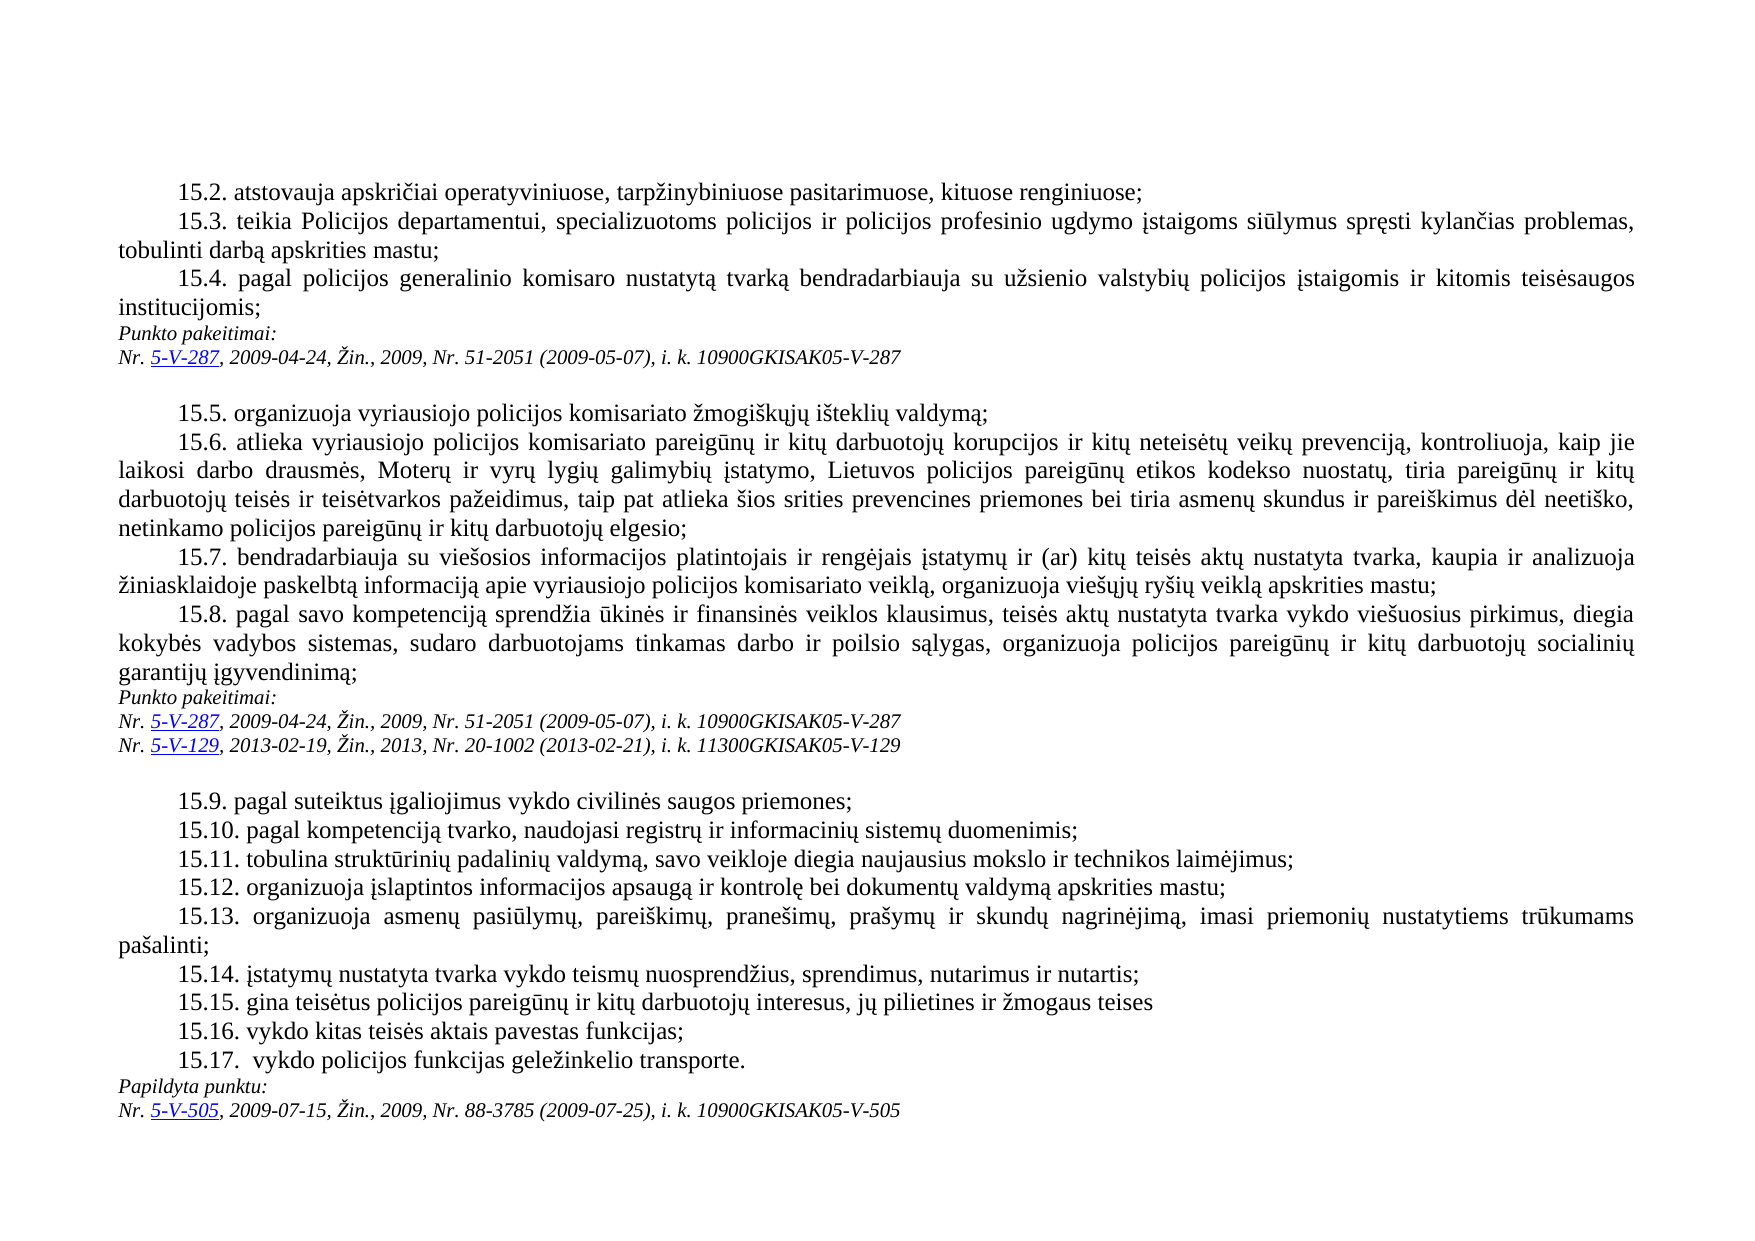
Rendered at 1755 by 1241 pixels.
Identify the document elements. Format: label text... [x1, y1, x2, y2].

text 15.4. pagal policijos generalinio komisaro nustatytą tvarką bendradarbiauja su užsienio valstybių policijos įstaigomis ir kitomis teisėsaugos institucijomis; [118, 263, 1636, 321]
text 15.5. organizuoja vyriausiojo policijos komisariato žmogiškųjų išteklių valdymą; [118, 398, 1636, 427]
text Punkto pakeitimai: [118, 321, 1636, 345]
text 15.15. gina teisėtus policijos pareigūnų ir kitų darbuotojų interesus, jų pilietines ir žmogaus teises [118, 987, 1636, 1016]
text 15.7. bendradarbiauja su viešosios informacijos platintojais ir rengėjais įstatymų ir (ar) kitų teisės aktų nustatyta tvarka, kaupia ir analizuoja žiniasklaidoje paskelbtą informaciją apie vyriausiojo policijos komisariato veiklą, organizuoja viešųjų ryšių veiklą apskrities mastu; [118, 542, 1636, 599]
text Punkto pakeitimai: [118, 685, 1636, 709]
text 15.3. teikia Policijos departamentui, specializuotoms policijos ir policijos profesinio ugdymo įstaigoms siūlymus spręsti kylančias problemas, tobulinti darbą apskrities mastu; [118, 206, 1636, 263]
text 15.6. atlieka vyriausiojo policijos komisariato pareigūnų ir kitų darbuotojų korupcijos ir kitų neteisėtų veikų prevenciją, kontroliuoja, kaip jie laikosi darbo drausmės, Moterų ir vyrų lygių galimybių įstatymo, Lietuvos policijos pareigūnų etikos kodekso nuostatų, tiria pareigūnų ir kitų darbuotojų teisės ir teisėtvarkos pažeidimus, taip pat atlieka šios srities prevencines priemones bei tiria asmenų skundus ir pareiškimus dėl neetiško, netinkamo policijos pareigūnų ir kitų darbuotojų elgesio; [118, 427, 1636, 542]
text 15.8. pagal savo kompetenciją sprendžia ūkinės ir finansinės veiklos klausimus, teisės aktų nustatyta tvarka vykdo viešuosius pirkimus, diegia kokybės vadybos sistemas, sudaro darbuotojams tinkamas darbo ir poilsio sąlygas, organizuoja policijos pareigūnų ir kitų darbuotojų socialinių garantijų įgyvendinimą; [118, 599, 1636, 685]
text Papildyta punktu: [118, 1074, 1636, 1098]
text Nr. 5-V-287, 2009-04-24, Žin., 2009, Nr. 51-2051 (2009-05-07), i. k. 10900GKISAK05-V-287 [118, 345, 1636, 369]
text Nr. 5-V-505, 2009-07-15, Žin., 2009, Nr. 88-3785 (2009-07-25), i. k. 10900GKISAK05-V-505 [118, 1098, 1636, 1122]
text Nr. 5-V-129, 2013-02-19, Žin., 2013, Nr. 20-1002 (2013-02-21), i. k. 11300GKISAK05-V-129 [118, 733, 1636, 757]
text 15.16. vykdo kitas teisės aktais pavestas funkcijas; [118, 1016, 1636, 1045]
text 15.11. tobulina struktūrinių padalinių valdymą, savo veikloje diegia naujausius mokslo ir technikos laimėjimus; [118, 844, 1636, 872]
text 15.17. vykdo policijos funkcijas geležinkelio transporte. [118, 1045, 1636, 1074]
text 15.12. organizuoja įslaptintos informacijos apsaugą ir kontrolę bei dokumentų valdymą apskrities mastu; [118, 872, 1636, 901]
text Nr. 5-V-287, 2009-04-24, Žin., 2009, Nr. 51-2051 (2009-05-07), i. k. 10900GKISAK05-V-287 [118, 709, 1636, 733]
text 15.9. pagal suteiktus įgaliojimus vykdo civilinės saugos priemones; [118, 786, 1636, 815]
text 15.13. organizuoja asmenų pasiūlymų, pareiškimų, pranešimų, prašymų ir skundų nagrinėjimą, imasi priemonių nustatytiems trūkumams pašalinti; [118, 901, 1636, 959]
text 15.10. pagal kompetenciją tvarko, naudojasi registrų ir informacinių sistemų duomenimis; [118, 815, 1636, 844]
text 15.2. atstovauja apskričiai operatyviniuose, tarpžinybiniuose pasitarimuose, kituose renginiuose; [118, 177, 1636, 206]
text 15.14. įstatymų nustatyta tvarka vykdo teismų nuosprendžius, sprendimus, nutarimus ir nutartis; [118, 959, 1636, 987]
